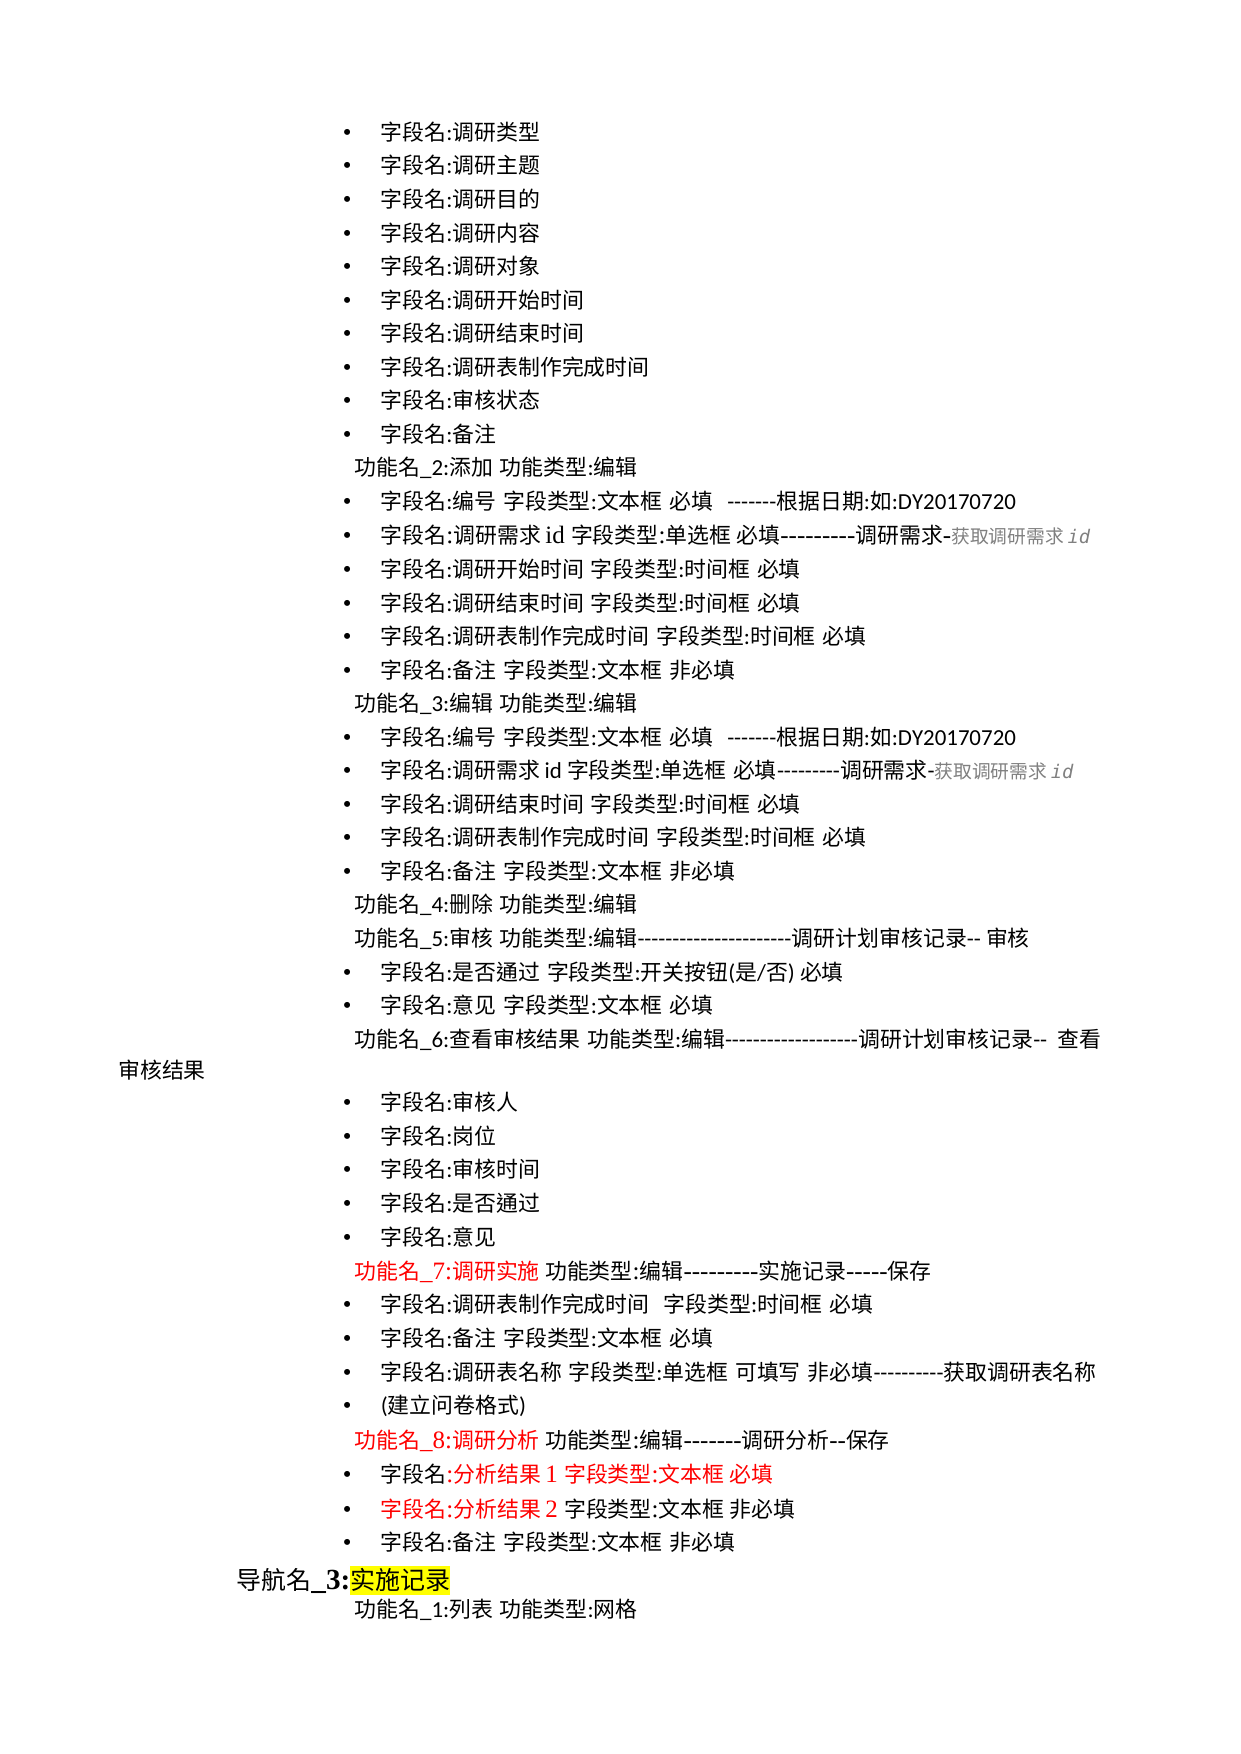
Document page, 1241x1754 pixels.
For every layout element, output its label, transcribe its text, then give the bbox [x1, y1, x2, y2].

list 字段名:调研对象 [343, 252, 1122, 280]
list 字段名:分析结果1 字段类型:文本框 必填 [343, 1459, 1122, 1488]
list 字段名:备注 字段类型:文本框 非必填 [343, 857, 1122, 885]
list 字段名:调研目的 [343, 185, 1122, 213]
text 功能名_5:审核 功能类型:编辑----------------------调研计划审核记录-- 审核 [118, 924, 1122, 952]
list 字段名:调研内容 [343, 219, 1122, 247]
list 字段名:备注 字段类型:文本框 必填 [343, 1324, 1122, 1352]
list 字段名:调研类型 [343, 118, 1122, 146]
list 字段名:分析结果2 字段类型:文本框 非必填 [343, 1494, 1122, 1522]
text 功能名_6:查看审核结果 功能类型:编辑-------------------调研计划审核记录-- 查看审核结果 [118, 1025, 1122, 1083]
list 字段名:审核时间 [343, 1156, 1122, 1183]
list 字段名:调研结束时间 字段类型:时间框 必填 [343, 790, 1122, 818]
list 字段名:备注 [343, 420, 1122, 448]
text 功能名_7:调研实施 功能类型:编辑---------实施记录-----保存 [118, 1256, 1122, 1285]
list (建立问卷格式) [343, 1391, 1122, 1419]
list 字段名:调研需求id 字段类型:单选框 必填---------调研需求-获取调研需求id [343, 756, 1122, 784]
list 字段名:岗位 [343, 1122, 1122, 1150]
list 字段名:是否通过 字段类型:开关按钮(是/否) 必填 [343, 958, 1122, 986]
list 字段名:审核人 [343, 1088, 1122, 1116]
text 功能名_8:调研分析 功能类型:编辑-------调研分析--保存 [118, 1425, 1122, 1453]
list 字段名:调研主题 [343, 152, 1122, 180]
text 功能名_3:编辑 功能类型:编辑 [118, 689, 1122, 717]
text 功能名_2:添加 功能类型:编辑 [118, 453, 1122, 482]
list 字段名:编号 字段类型:文本框 必填 -------根据日期:如:DY20170720 [343, 723, 1122, 751]
list 字段名:调研需求id 字段类型:单选框 必填---------调研需求-获取调研需求id [343, 521, 1122, 549]
list 字段名:调研结束时间 [343, 319, 1122, 347]
list 字段名:调研结束时间 字段类型:时间框 必填 [343, 589, 1122, 617]
text 功能名_1:列表 功能类型:网格 [118, 1595, 1122, 1623]
list 字段名:意见 [343, 1223, 1122, 1251]
list 字段名:调研表制作完成时间 字段类型:时间框 必填 [343, 1291, 1122, 1319]
text 功能名_4:删除 功能类型:编辑 [118, 891, 1122, 918]
list 字段名:是否通过 [343, 1189, 1122, 1217]
list 字段名:调研开始时间 字段类型:时间框 必填 [343, 555, 1122, 583]
list 字段名:调研表制作完成时间 字段类型:时间框 必填 [343, 823, 1122, 851]
list 字段名:编号 字段类型:文本框 必填 -------根据日期:如:DY20170720 [343, 487, 1122, 515]
list 字段名:审核状态 [343, 386, 1122, 414]
list 字段名:调研表制作完成时间 字段类型:时间框 必填 [343, 622, 1122, 650]
list 字段名:调研表制作完成时间 [343, 353, 1122, 381]
list 字段名:备注 字段类型:文本框 非必填 [343, 1528, 1122, 1556]
list 字段名:调研开始时间 [343, 286, 1122, 314]
subtitle 导航名_3:实施记录 [118, 1562, 1122, 1595]
list 字段名:意见 字段类型:文本框 必填 [343, 991, 1122, 1019]
list 字段名:调研表名称 字段类型:单选框 可填写 非必填----------获取调研表名称 [343, 1358, 1122, 1386]
list 字段名:备注 字段类型:文本框 非必填 [343, 656, 1122, 684]
